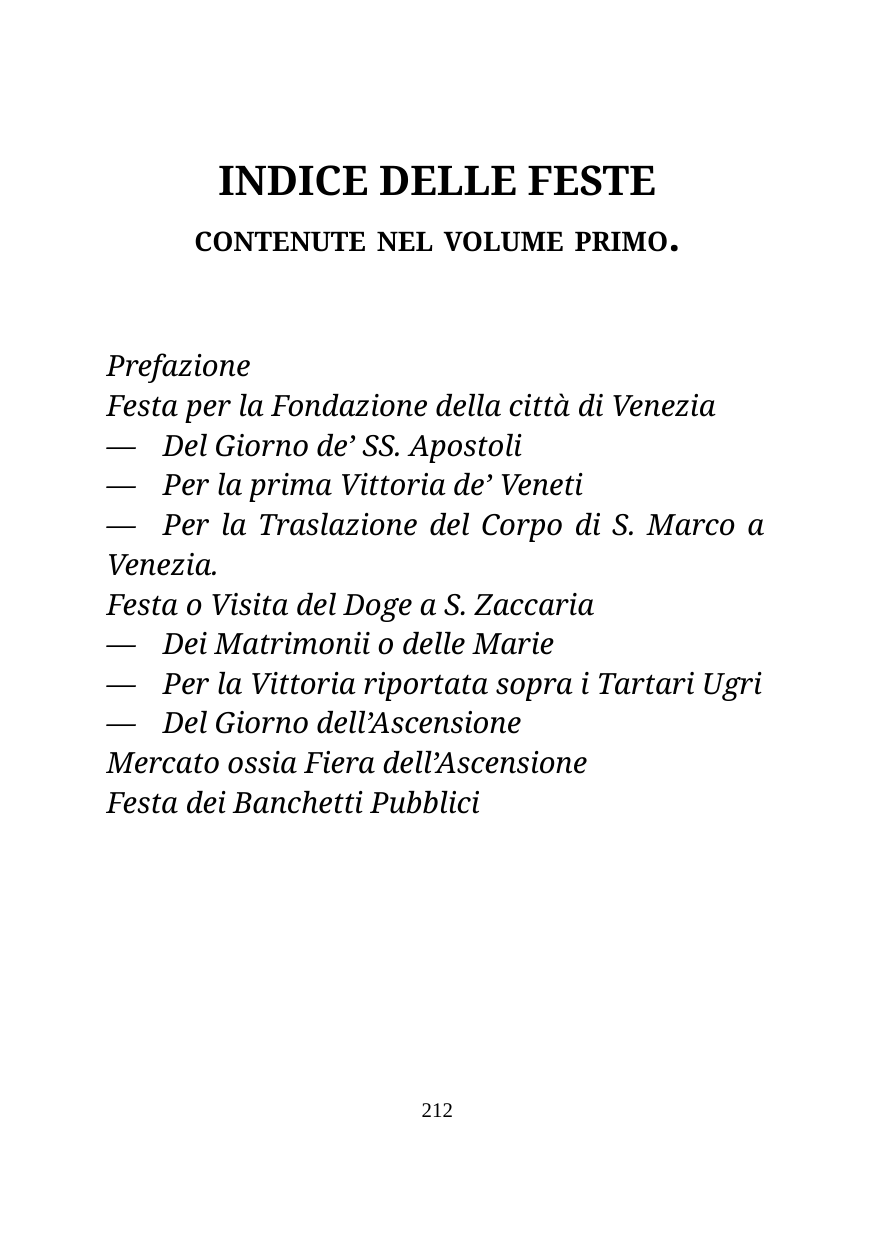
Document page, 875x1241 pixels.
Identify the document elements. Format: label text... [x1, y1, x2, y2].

text Prefazione [106, 346, 768, 385]
text — Per la Traslazione del Corpo di S. Marco a Venezia. [106, 504, 768, 584]
text Festa o Visita del Doge a S. Zaccaria [106, 584, 768, 623]
text — Per la Vittoria riportata sopra i Tartari Ugri [106, 663, 768, 703]
text Festa dei Banchetti Pubblici [106, 782, 768, 822]
subtitle INDICE DELLE FESTE contenute nel volume primo. [106, 152, 768, 263]
text — Dei Matrimonii o delle Marie [106, 623, 768, 663]
text — Del Giorno dell’Ascensione [106, 703, 768, 742]
text Festa per la Fondazione della città di Venezia [106, 385, 768, 425]
text — Per la prima Vittoria de’ Veneti [106, 465, 768, 504]
text Mercato ossia Fiera dell’Ascensione [106, 742, 768, 782]
text — Del Giorno de’ SS. Apostoli [106, 425, 768, 465]
